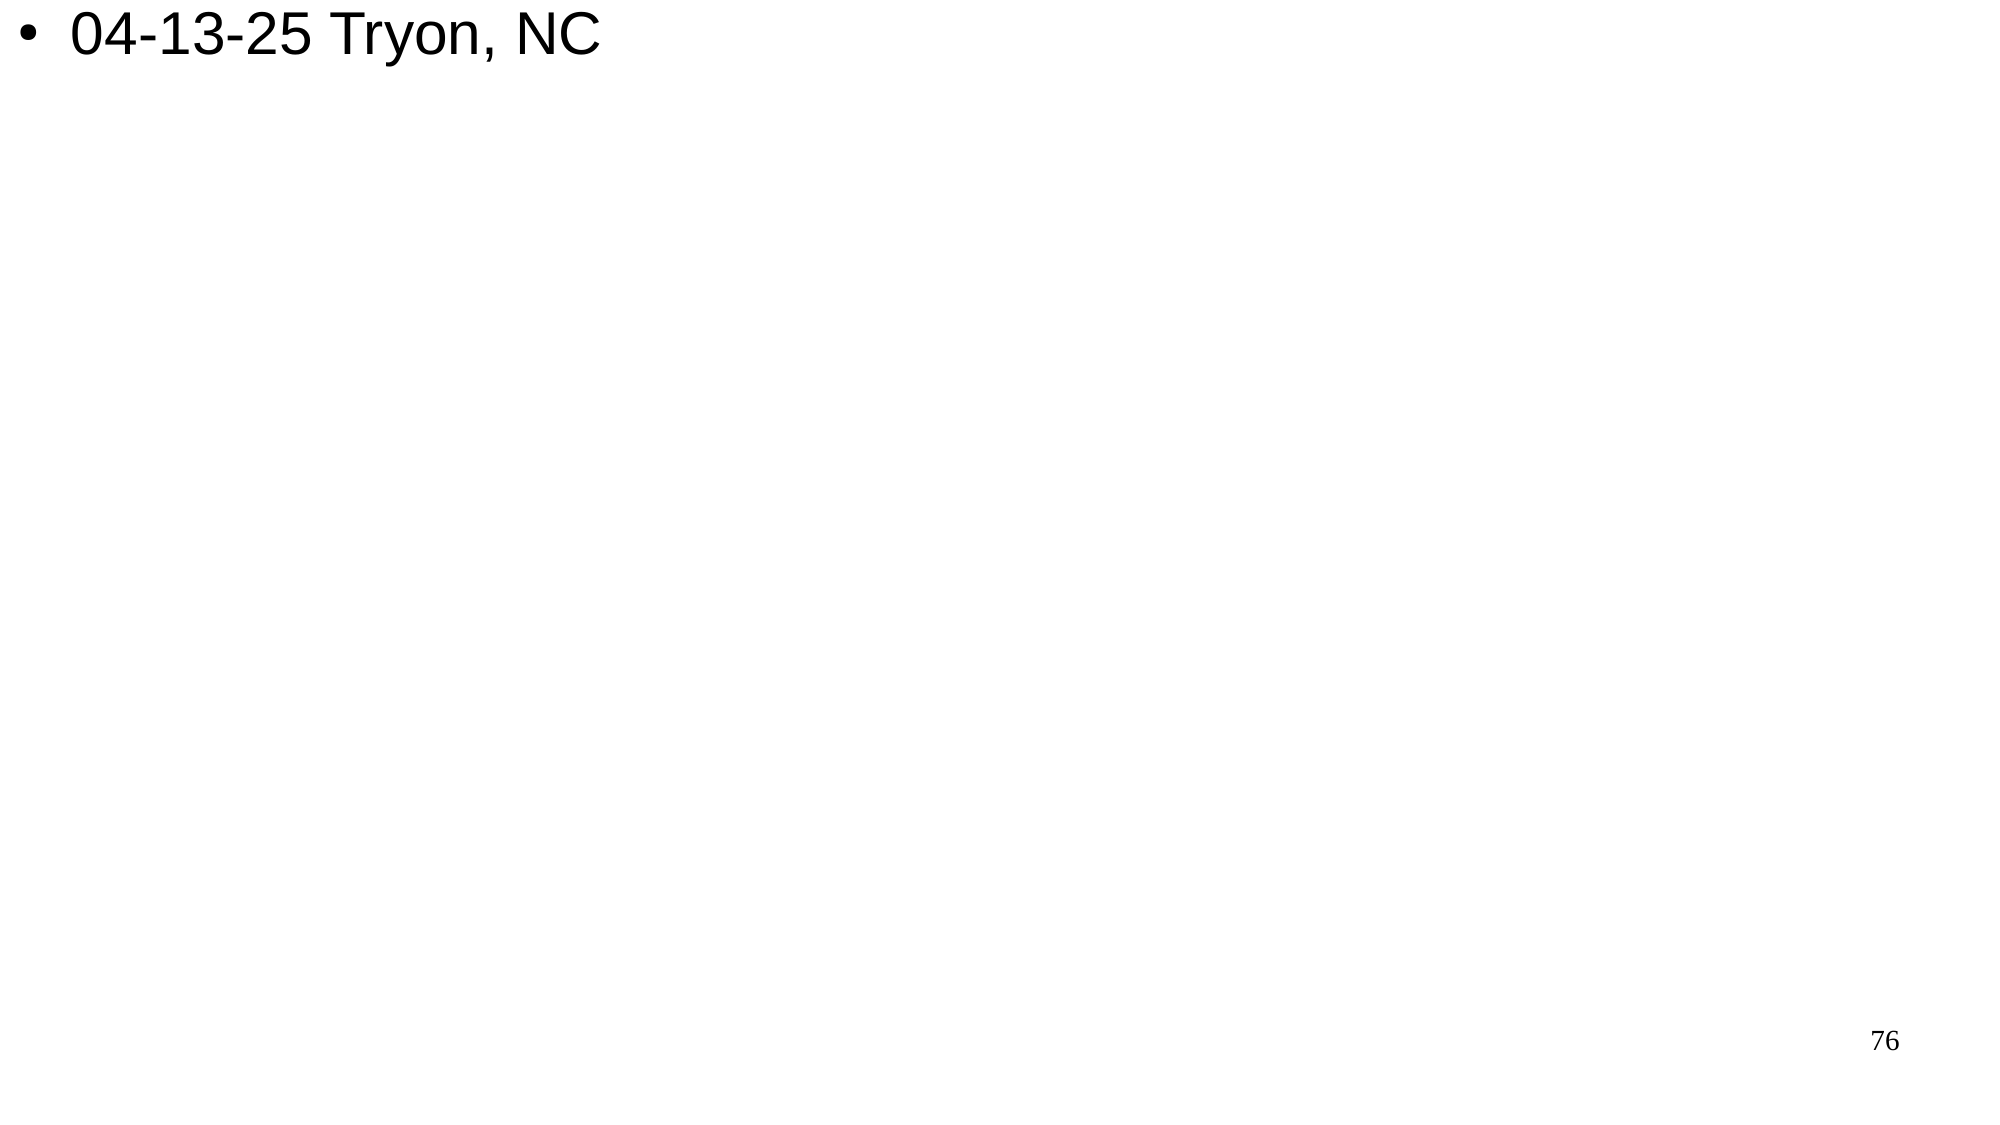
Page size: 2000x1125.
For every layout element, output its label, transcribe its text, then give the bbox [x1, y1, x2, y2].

list 04-13-25 Tryon, NC [0, 0, 1996, 1123]
